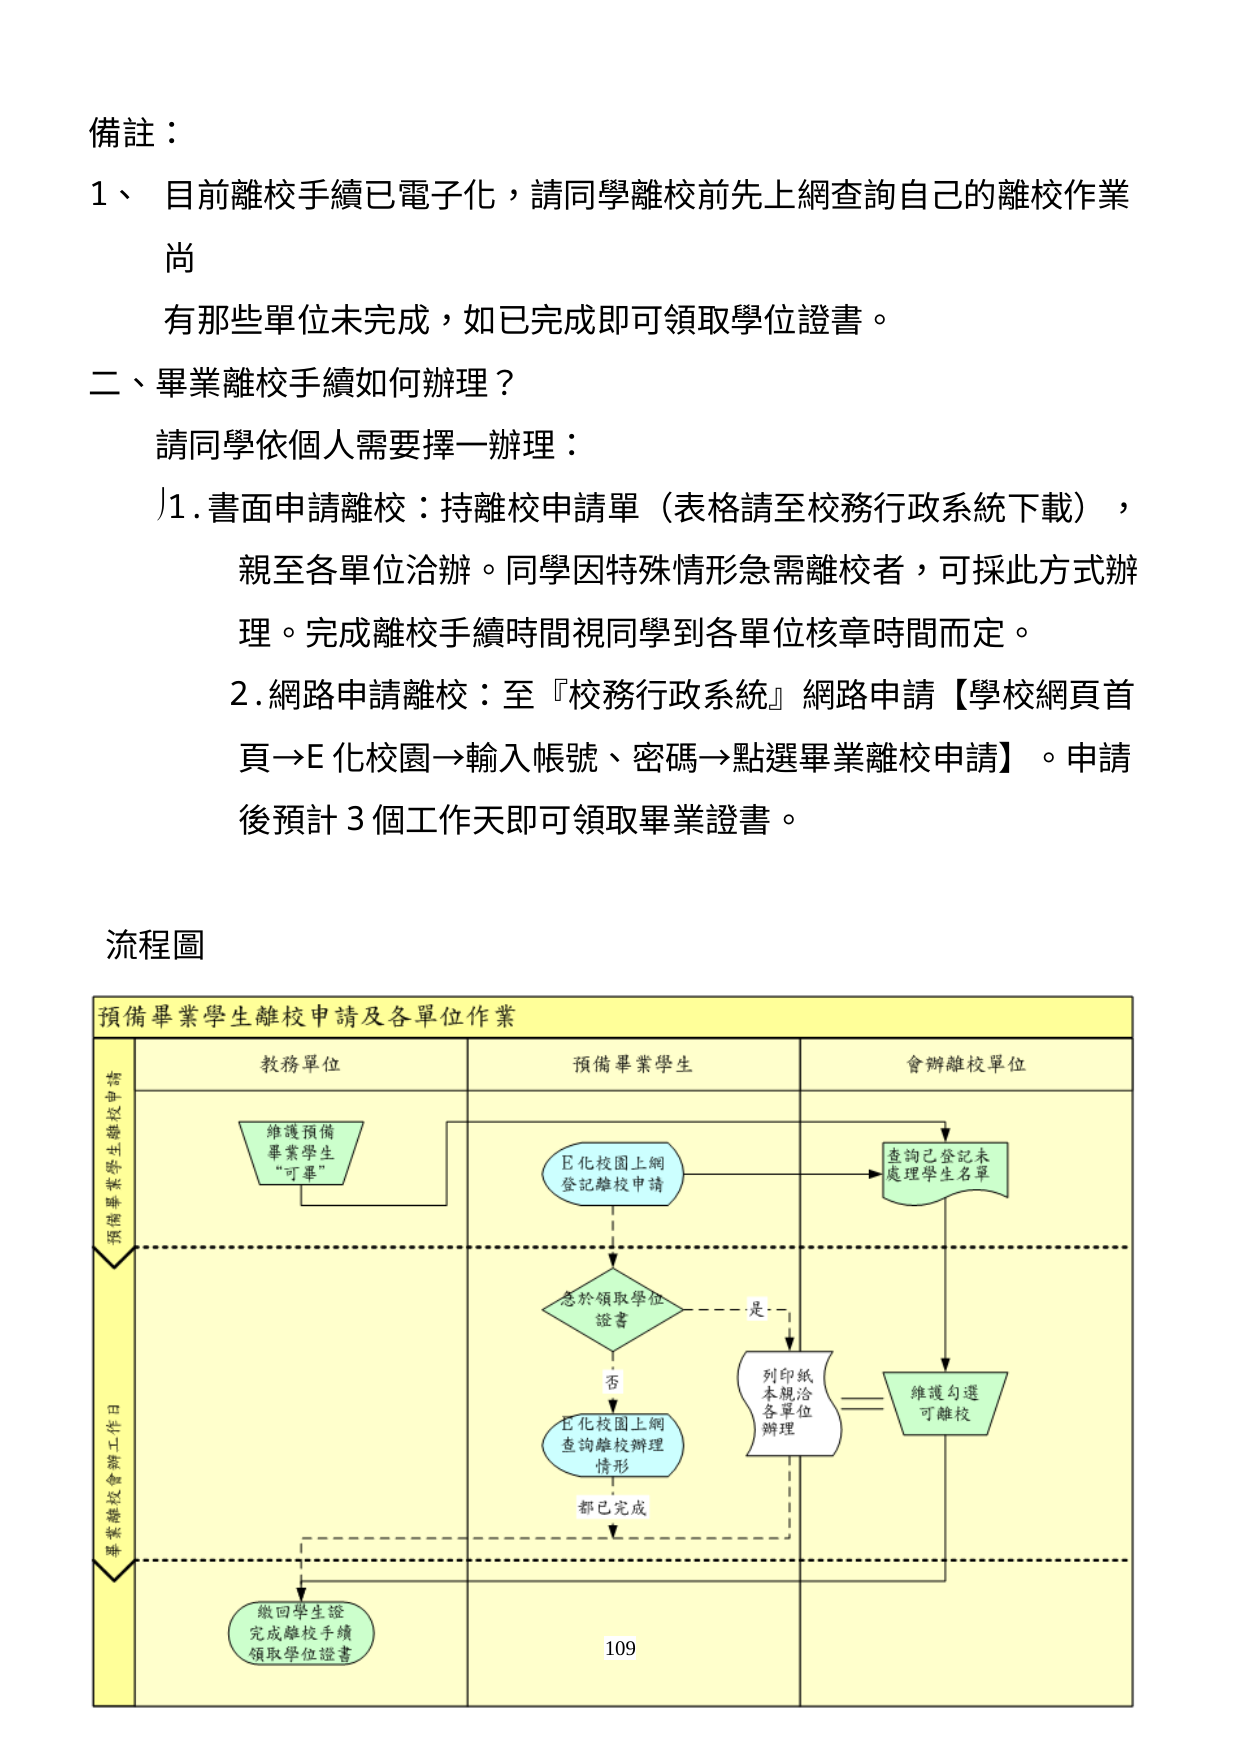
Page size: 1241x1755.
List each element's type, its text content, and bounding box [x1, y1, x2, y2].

text 備註： [89, 89, 1152, 151]
text 請同學依個人需要擇一辦理： [89, 401, 1152, 464]
text 流程圖 [89, 901, 1152, 964]
text 2.網路申請離校：至『校務行政系統』網路申請【學校網頁首頁→E化校園→輸入帳號、密碼→點選畢業離校申請】。申請後預計3個工作天即可領取畢業證書。 [89, 651, 1152, 839]
list 目前離校手續已電子化，請同學離校前先上網查詢自己的離校作業尚 [89, 151, 1152, 276]
text 二、畢業離校手續如何辦理？ [89, 339, 1152, 401]
text 1.書面申請離校：持離校申請單（表格請至校務行政系統下載），親至各單位洽辦。同學因特殊情形急需離校者，可採此方式辦理。完成離校手續時間視同學到各單位核章時間而定。 [155, 464, 1152, 651]
text 有那些單位未完成，如已完成即可領取學位證書。 [89, 276, 1152, 339]
